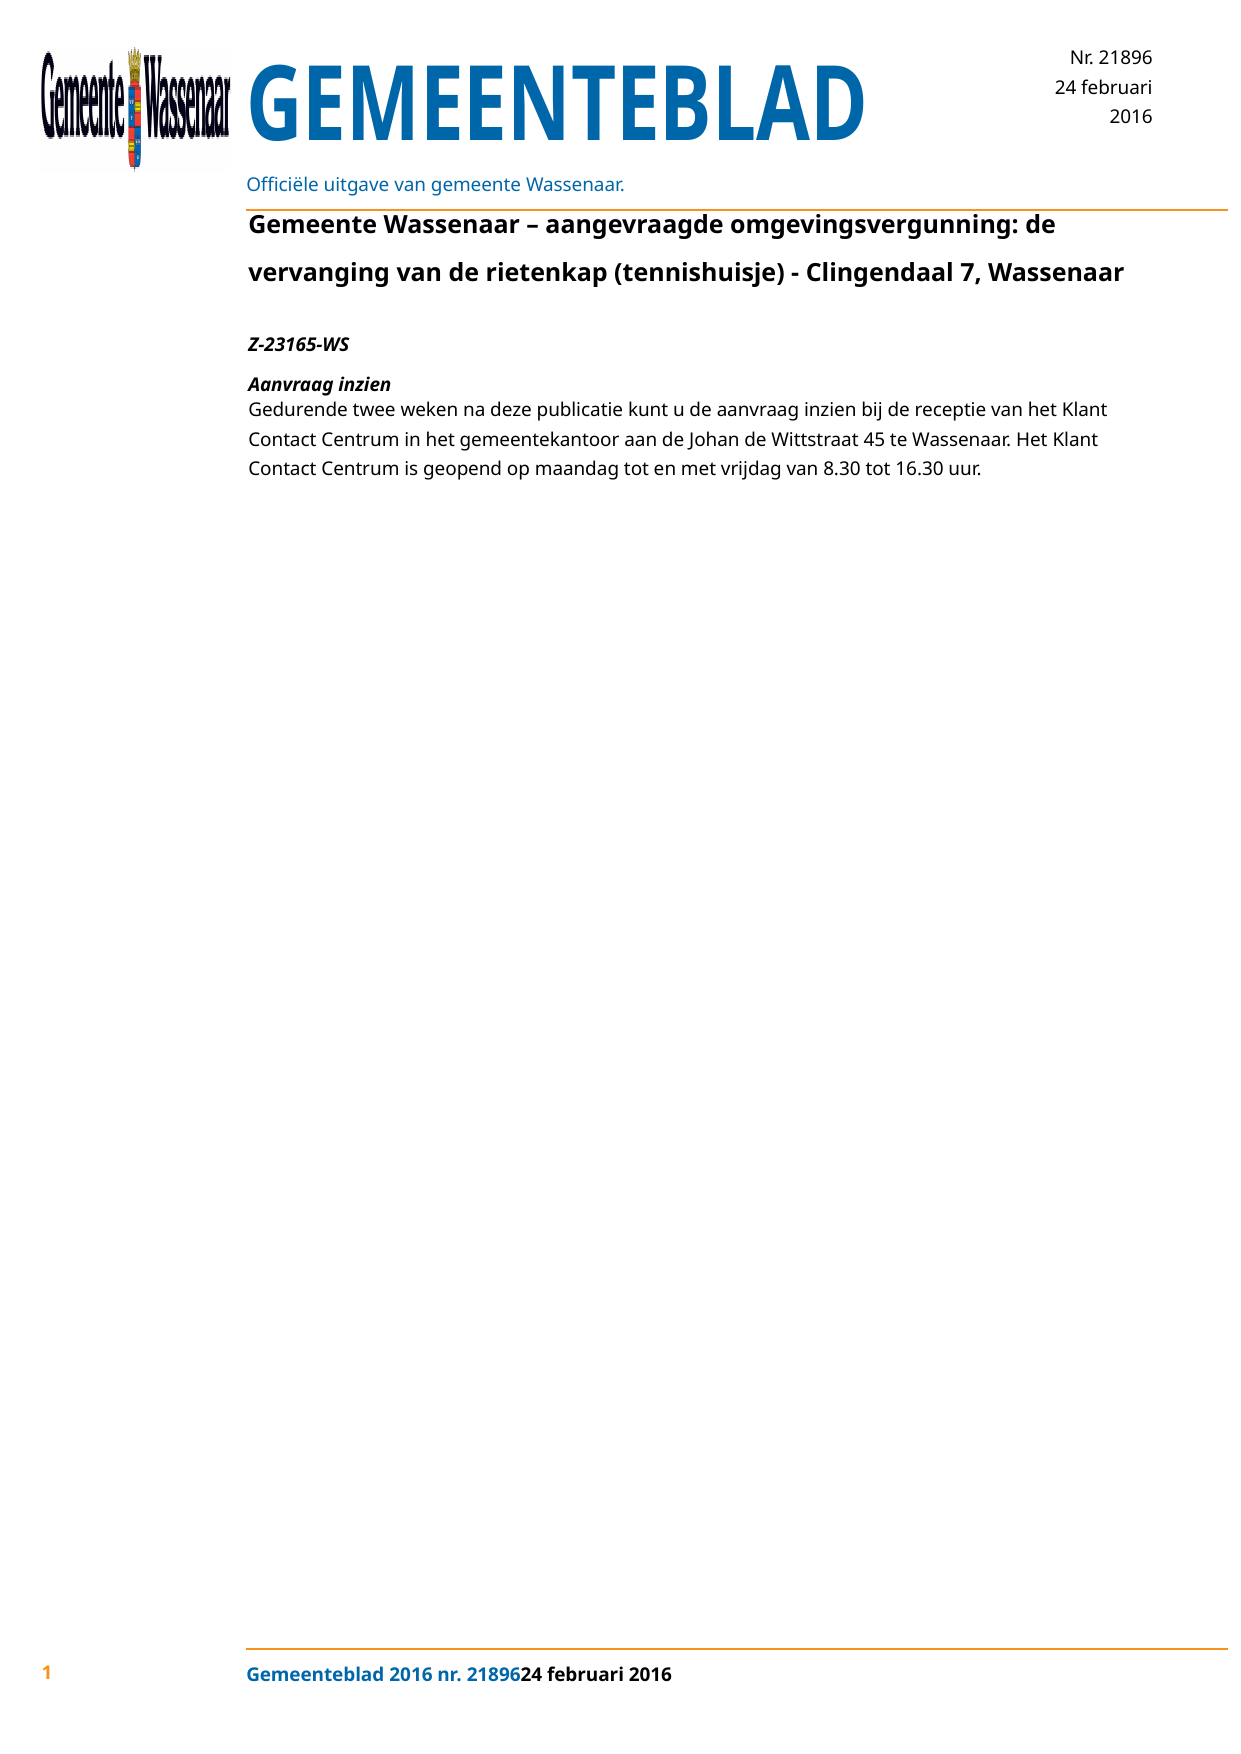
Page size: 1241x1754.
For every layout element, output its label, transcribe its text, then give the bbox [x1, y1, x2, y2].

text Gedurende twee weken na deze publicatie kunt u de aanvraag inzien bij de receptie van het Klant Contact Centrum in het gemeentekantoor aan de Johan de Wittstraat 45 te Wassenaar. Het Klant Contact Centrum is geopend op maandag tot en met vrijdag van 8.30 tot 16.30 uur. [248, 396, 1152, 481]
text Aanvraag inzien [248, 371, 1152, 396]
picture [41, 47, 231, 172]
text Gemeente Wassenaar – aangevraagde omgevingsvergunning: de vervanging van de rietenkap (tennishuisje) - Clingendaal 7, Wassenaar [248, 211, 1152, 288]
text Z-23165-WS [248, 331, 1152, 357]
